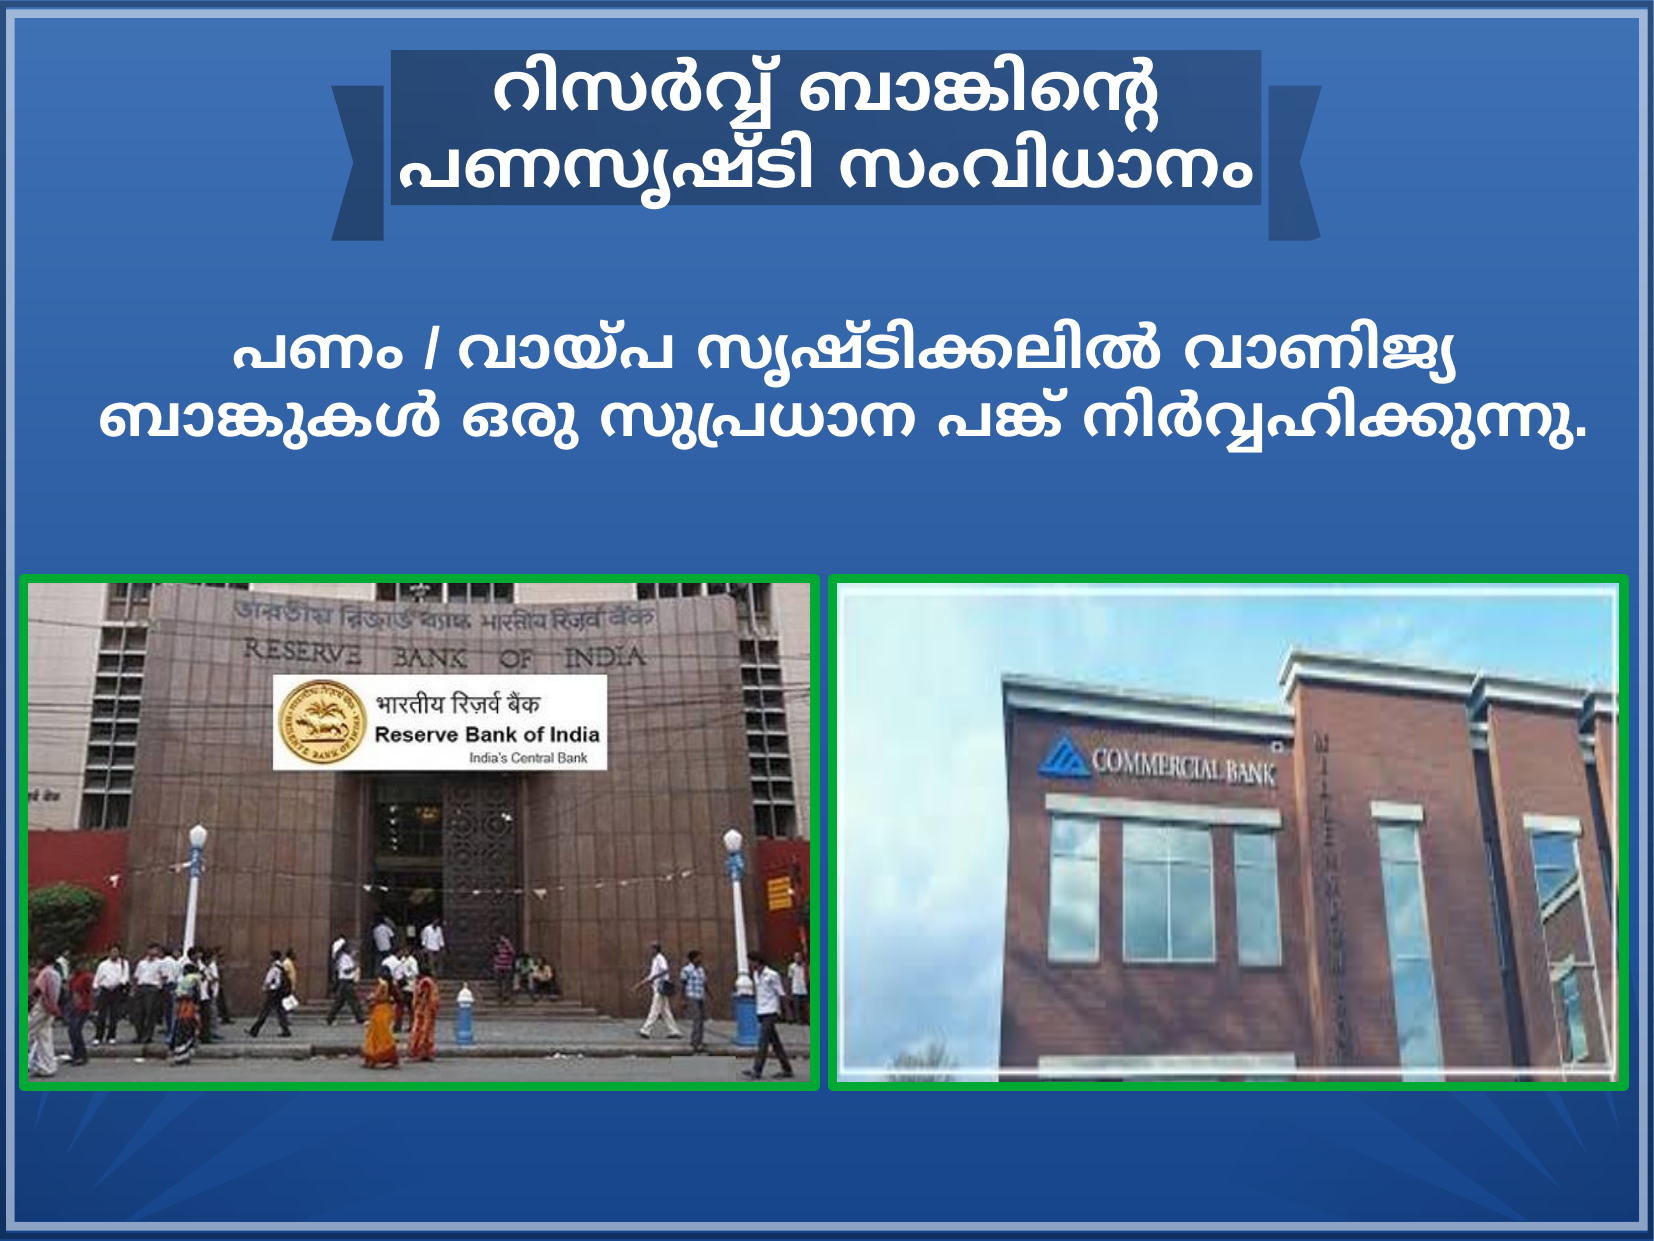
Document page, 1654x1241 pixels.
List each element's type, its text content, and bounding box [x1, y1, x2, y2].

text_box [23, 578, 815, 1087]
text_box [832, 578, 1625, 1087]
text_box പണം / വായ്പ സൃഷ്ടിക്കലിൽ വാണിജ്യ ബാങ്കുകൾ ഒരു സുപ്രധാന പങ്ക് നിർവ്വഹിക്കുന്നു. [70, 307, 1619, 458]
title റിസർവ്വ് ബാങ്കിന്റെ പണസൃഷ്ടി സംവിധാനം [389, 47, 1264, 205]
